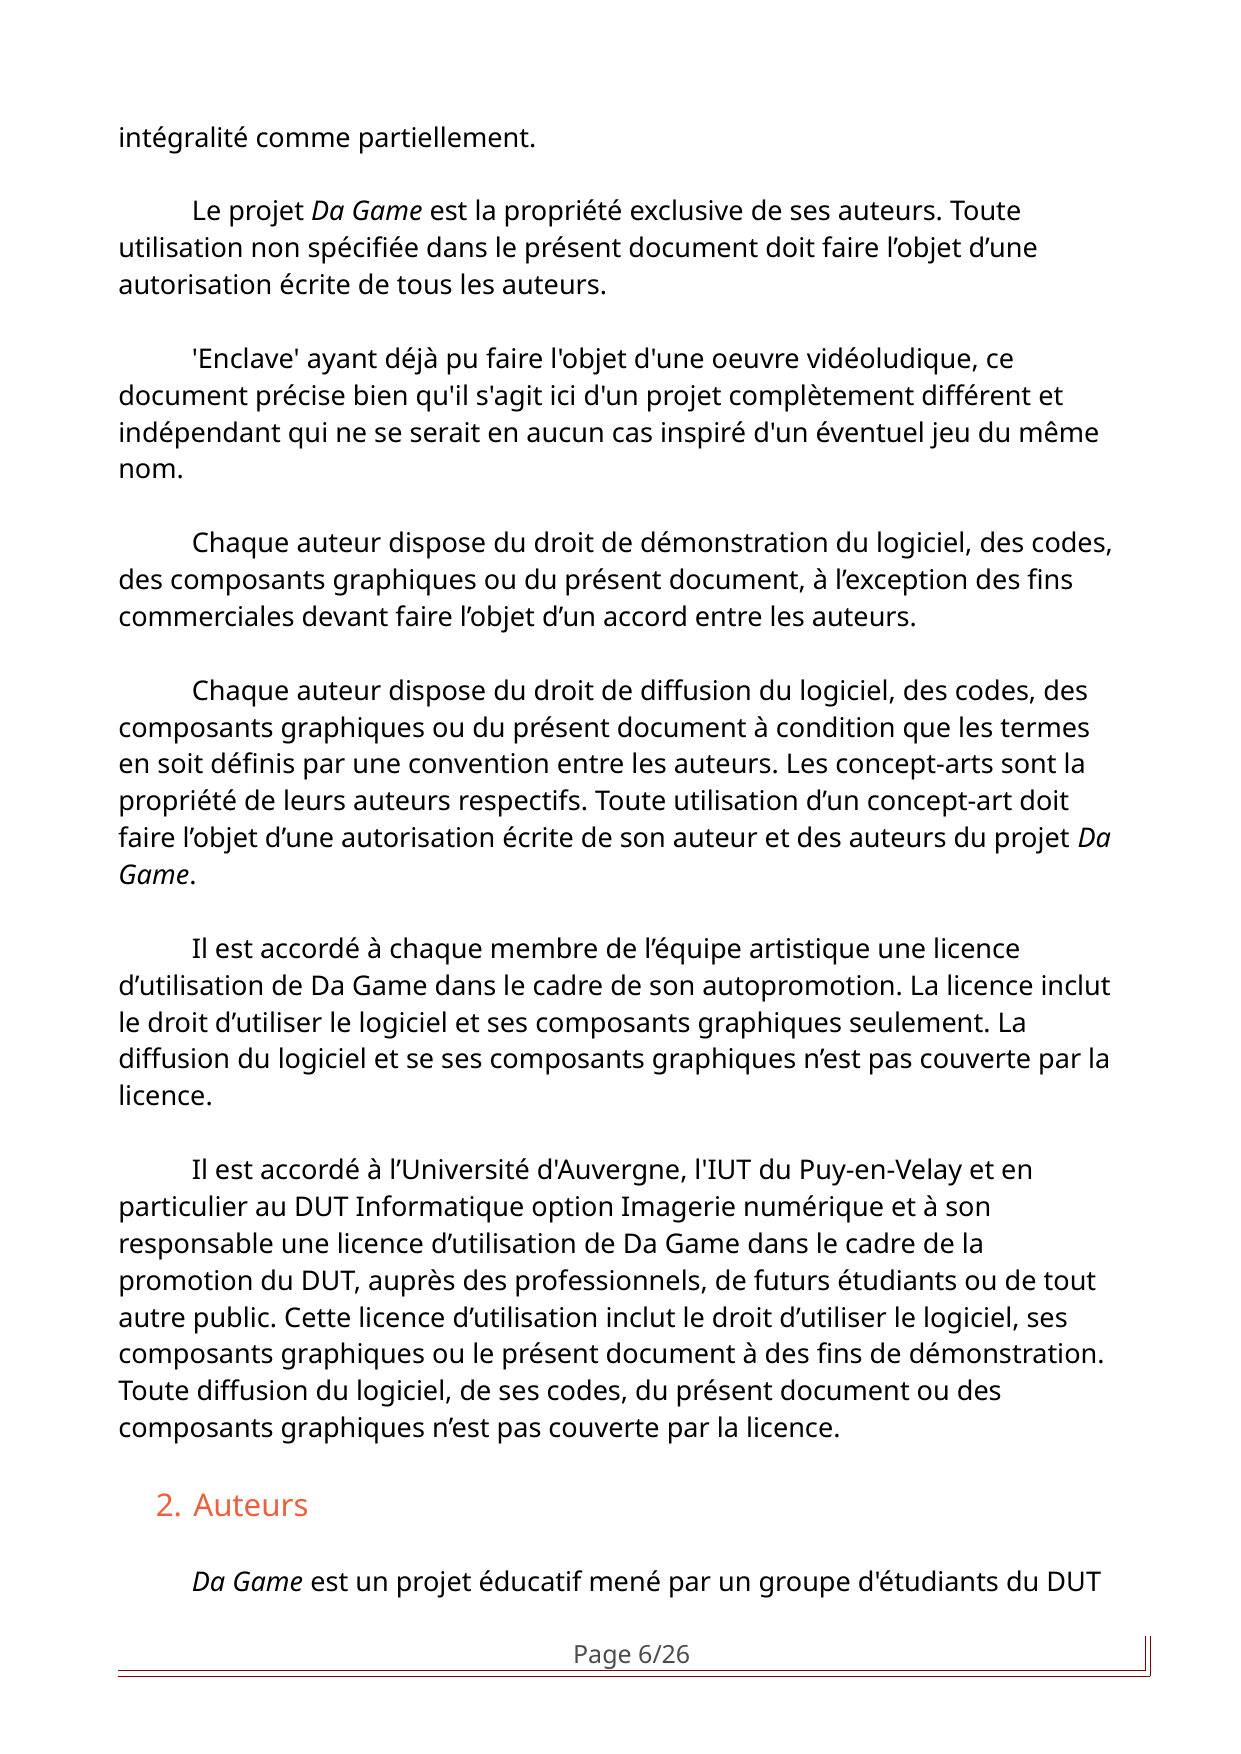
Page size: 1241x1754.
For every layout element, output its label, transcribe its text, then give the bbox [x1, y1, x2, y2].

list Auteurs [156, 1482, 1122, 1525]
text Le projet Da Game est la propriété exclusive de ses auteurs. Toute utilisation non spécifiée dans le présent document doit faire l’objet d’une autorisation écrite de tous les auteurs. [118, 192, 1122, 302]
text Il est accordé à chaque membre de l’équipe artistique une licence d’utilisation de Da Game dans le cadre de son autopromotion. La licence inclut le droit d’utiliser le logiciel et ses composants graphiques seulement. La diffusion du logiciel et se ses composants graphiques n’est pas couverte par la licence. [118, 929, 1122, 1114]
text intégralité comme partiellement. [118, 118, 1122, 155]
text 'Enclave' ayant déjà pu faire l'objet d'une oeuvre vidéoludique, ce document précise bien qu'il s'agit ici d'un projet complètement différent et indépendant qui ne se serait en aucun cas inspiré d'un éventuel jeu du même nom. [118, 339, 1122, 487]
text Chaque auteur dispose du droit de démonstration du logiciel, des codes, des composants graphiques ou du présent document, à l’exception des fins commerciales devant faire l’objet d’un accord entre les auteurs. [118, 524, 1122, 634]
text Da Game est un projet éducatif mené par un groupe d'étudiants du DUT [118, 1562, 1122, 1599]
text Il est accordé à l’Université d'Auvergne, l'IUT du Puy-en-Velay et en particulier au DUT Informatique option Imagerie numérique et à son responsable une licence d’utilisation de Da Game dans le cadre de la promotion du DUT, auprès des professionnels, de futurs étudiants ou de tout autre public. Cette licence d’utilisation inclut le droit d’utiliser le logiciel, ses composants graphiques ou le présent document à des fins de démonstration. Toute diffusion du logiciel, de ses codes, du présent document ou des composants graphiques n’est pas couverte par la licence. [118, 1151, 1122, 1446]
text Chaque auteur dispose du droit de diffusion du logiciel, des codes, des composants graphiques ou du présent document à condition que les termes en soit définis par une convention entre les auteurs. Les concept-arts sont la propriété de leurs auteurs respectifs. Toute utilisation d’un concept-art doit faire l’objet d’une autorisation écrite de son auteur et des auteurs du projet Da Game. [118, 671, 1122, 892]
